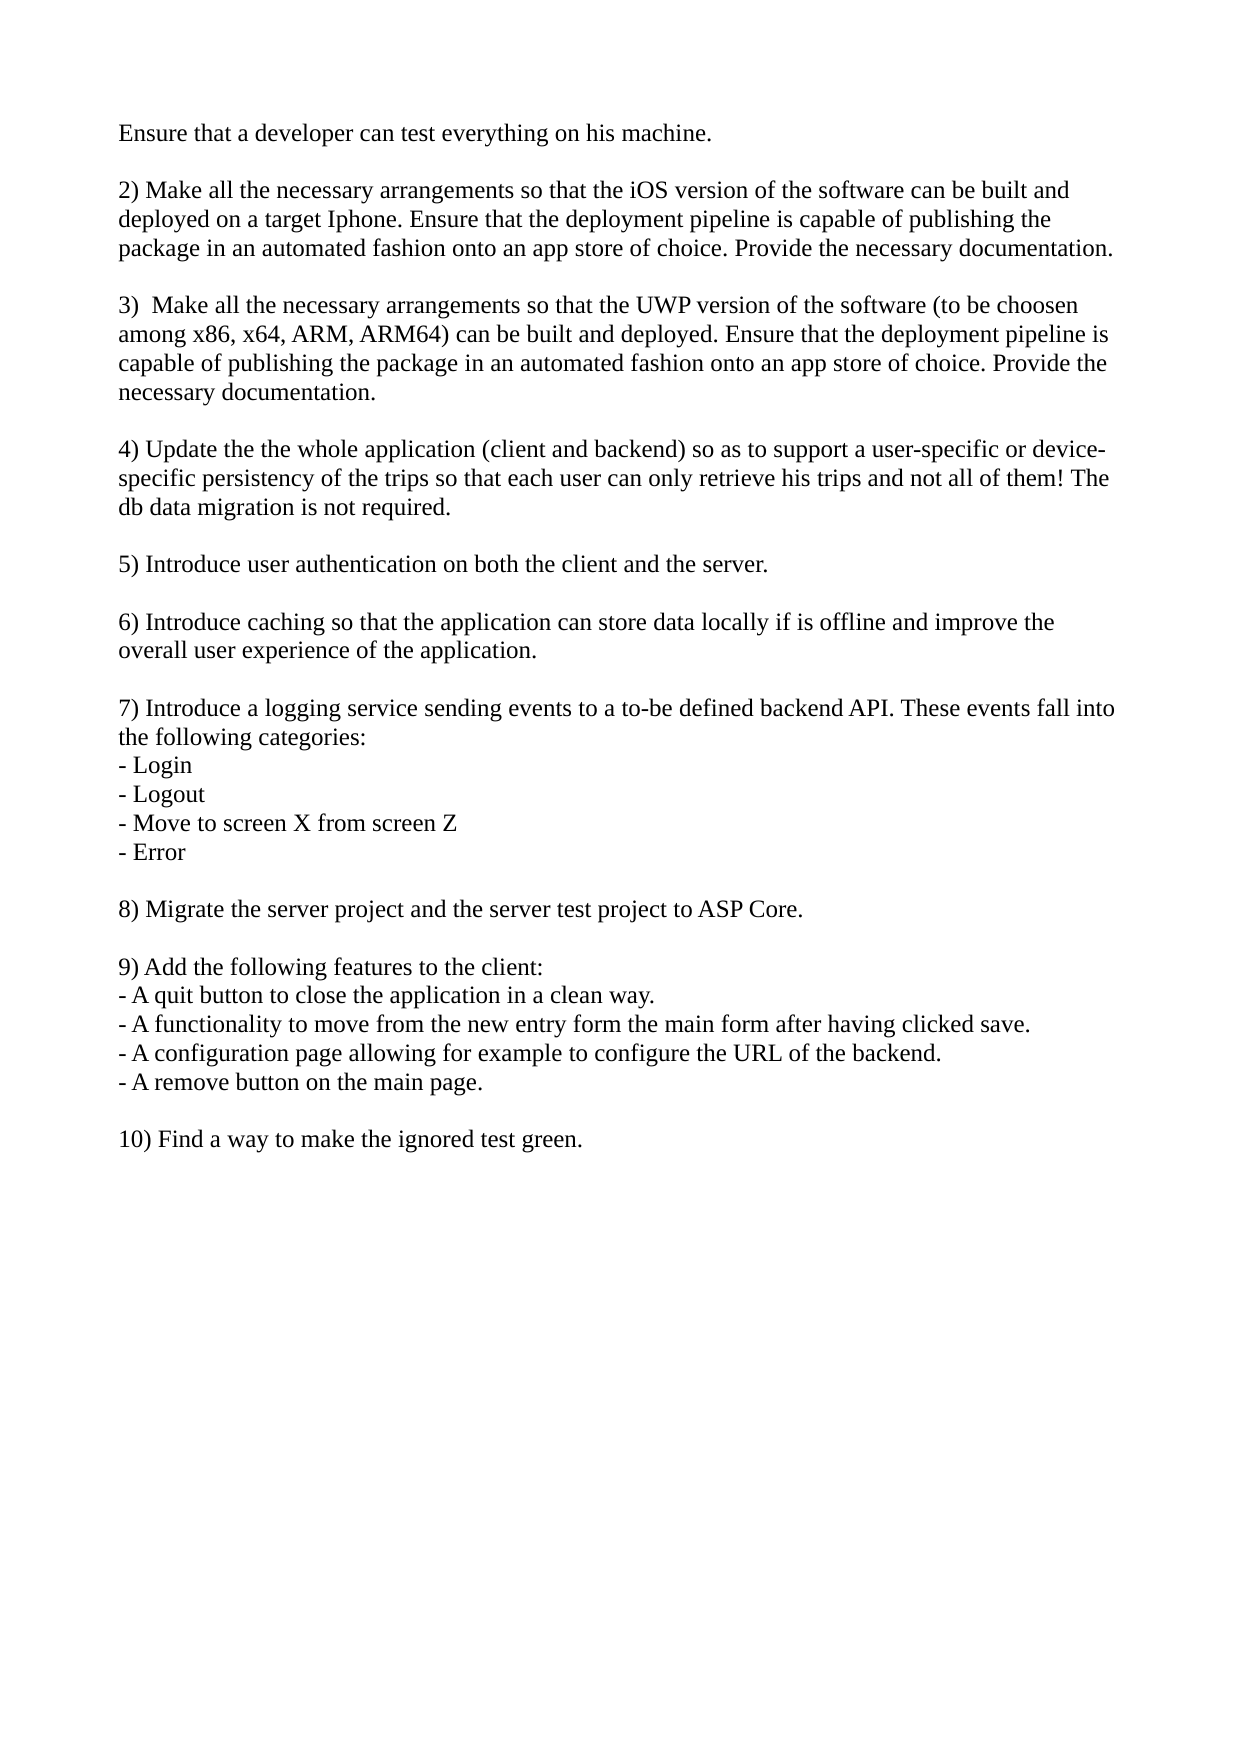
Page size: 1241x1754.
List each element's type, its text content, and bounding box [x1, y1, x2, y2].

text 5) Introduce user authentication on both the client and the server. [118, 549, 1122, 578]
text 7) Introduce a logging service sending events to a to-be defined backend API. These events fall into the following categories: [118, 693, 1122, 751]
text 9) Add the following features to the client: [118, 952, 1122, 981]
text - A functionality to move from the new entry form the main form after having clicked save. [118, 1009, 1122, 1038]
text - Error [118, 837, 1122, 866]
text 6) Introduce caching so that the application can store data locally if is offline and improve the overall user experience of the application. [118, 607, 1122, 664]
text 4) Update the the whole application (client and backend) so as to support a user-specific or device-specific persistency of the trips so that each user can only retrieve his trips and not all of them! The db data migration is not required. [118, 434, 1122, 521]
text - A configuration page allowing for example to configure the URL of the backend. [118, 1038, 1122, 1067]
text 10) Find a way to make the ignored test green. [118, 1124, 1122, 1153]
text - A remove button on the main page. [118, 1067, 1122, 1096]
text 3) Make all the necessary arrangements so that the UWP version of the software (to be choosen among x86, x64, ARM, ARM64) can be built and deployed. Ensure that the deployment pipeline is capable of publishing the package in an automated fashion onto an app store of choice. Provide the necessary documentation. [118, 291, 1122, 406]
text - A quit button to close the application in a clean way. [118, 981, 1122, 1009]
text - Login [118, 751, 1122, 779]
text 8) Migrate the server project and the server test project to ASP Core. [118, 894, 1122, 923]
text Ensure that a developer can test everything on his machine. [118, 118, 1122, 147]
text 2) Make all the necessary arrangements so that the iOS version of the software can be built and deployed on a target Iphone. Ensure that the deployment pipeline is capable of publishing the package in an automated fashion onto an app store of choice. Provide the necessary documentation. [118, 176, 1122, 262]
text - Logout [118, 779, 1122, 808]
text - Move to screen X from screen Z [118, 808, 1122, 837]
